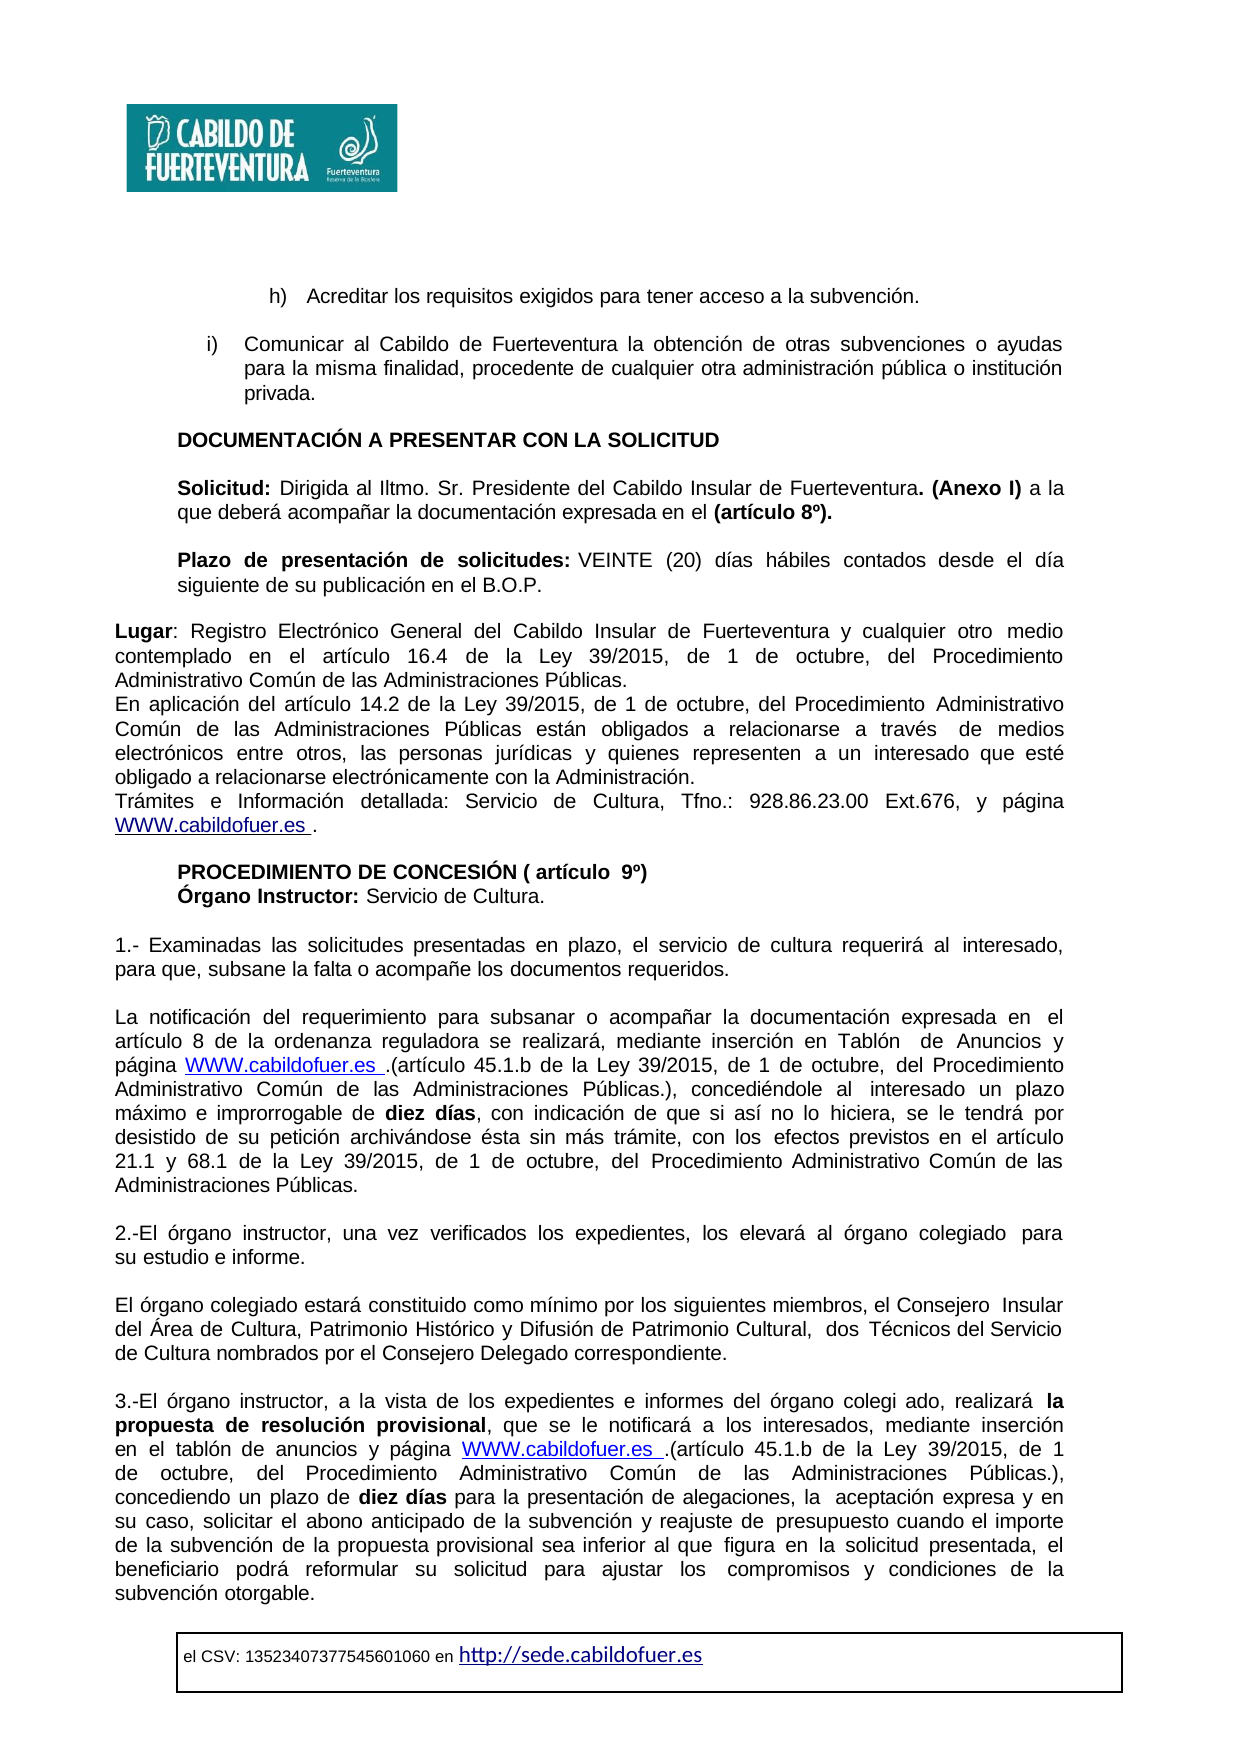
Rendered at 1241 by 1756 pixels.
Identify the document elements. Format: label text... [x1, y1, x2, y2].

text Plazo de presentación de solicitudes: VEINTE (20) días hábiles contados desde el día siguiente de su publicación en el B.O.P. [177, 548, 1064, 596]
text El órgano colegiado estará constituido como mínimo por los siguientes miembros, el Consejero Insular del Área de Cultura, Patrimonio Histórico y Difusión de Patrimonio Cultural, dos Técnicos del Servicio de Cultura nombrados por el Consejero Delegado correspondiente. [114, 1293, 1063, 1365]
text Solicitud: Dirigida al Iltmo. Sr. Presidente del Cabildo Insular de Fuerteventura. (Anexo I) a la que deberá acompañar la documentación expresada en el (artículo 8º). [177, 476, 1064, 524]
text Trámites e Información detallada: Servicio de Cultura, Tfno.: 928.86.23.00 Ext.676, y página WWW.cabildofuer.es . [114, 789, 1064, 837]
list Comunicar al Cabildo de Fuerteventura la obtención de otras subvenciones o ayudas para la misma finalidad, procedente de cualquier otra administración pública o institución privada. [206, 332, 1063, 404]
text La notificación del requerimiento para subsanar o acompañar la documentación expresada en el artículo 8 de la ordenanza reguladora se realizará, mediante inserción en Tablón de Anuncios y página WWW.cabildofuer.es .(artículo 45.1.b de la Ley 39/2015, de 1 de octubre, del Procedimiento Administrativo Común de las Administraciones Públicas.), concediéndole al interesado un plazo máximo e improrrogable de diez días, con indicación de que si así no lo hiciera, se le tendrá por desistido de su petición archivándose ésta sin más trámite, con los efectos previstos en el artículo 21.1 y 68.1 de la Ley 39/2015, de 1 de octubre, del Procedimiento Administrativo Común de las Administraciones Públicas. [114, 1005, 1064, 1196]
text Órgano Instructor: Servicio de Cultura. [177, 884, 1136, 908]
text En aplicación del artículo 14.2 de la Ley 39/2015, de 1 de octubre, del Procedimiento Administrativo Común de las Administraciones Públicas están obligados a relacionarse a través de medios electrónicos entre otros, las personas jurídicas y quienes representen a un interesado que esté obligado a relacionarse electrónicamente con la Administración. [114, 692, 1064, 789]
text 1.- Examinadas las solicitudes presentadas en plazo, el servicio de cultura requerirá al interesado, para que, subsane la falta o acompañe los documentos requeridos. [114, 933, 1063, 981]
list Acreditar los requisitos exigidos para tener acceso a la subvención. [269, 284, 1136, 308]
subtitle PROCEDIMIENTO DE CONCESIÓN ( artículo 9º) [177, 860, 1136, 884]
text Lugar: Registro Electrónico General del Cabildo Insular de Fuerteventura y cualquier otro medio contemplado en el artículo 16.4 de la Ley 39/2015, de 1 de octubre, del Procedimiento Administrativo Común de las Administraciones Públicas. [114, 619, 1063, 692]
subtitle DOCUMENTACIÓN A PRESENTAR CON LA SOLICITUD [177, 428, 1136, 452]
text 2.-El órgano instructor, una vez verificados los expedientes, los elevará al órgano colegiado para su estudio e informe. [114, 1221, 1063, 1269]
text 3.-El órgano instructor, a la vista de los expedientes e informes del órgano colegi ado, realizará la propuesta de resolución provisional, que se le notificará a los interesados, mediante inserción en el tablón de anuncios y página WWW.cabildofuer.es .(artículo 45.1.b de la Ley 39/2015, de 1 de octubre, del Procedimiento Administrativo Común de las Administraciones Públicas.), concediendo un plazo de diez días para la presentación de alegaciones, la aceptación expresa y en su caso, solicitar el abono anticipado de la subvención y reajuste de presupuesto cuando el importe de la subvención de la propuesta provisional sea inferior al que figura en la solicitud presentada, el beneficiario podrá reformular su solicitud para ajustar los compromisos y condiciones de la subvención otorgable. [114, 1389, 1065, 1604]
